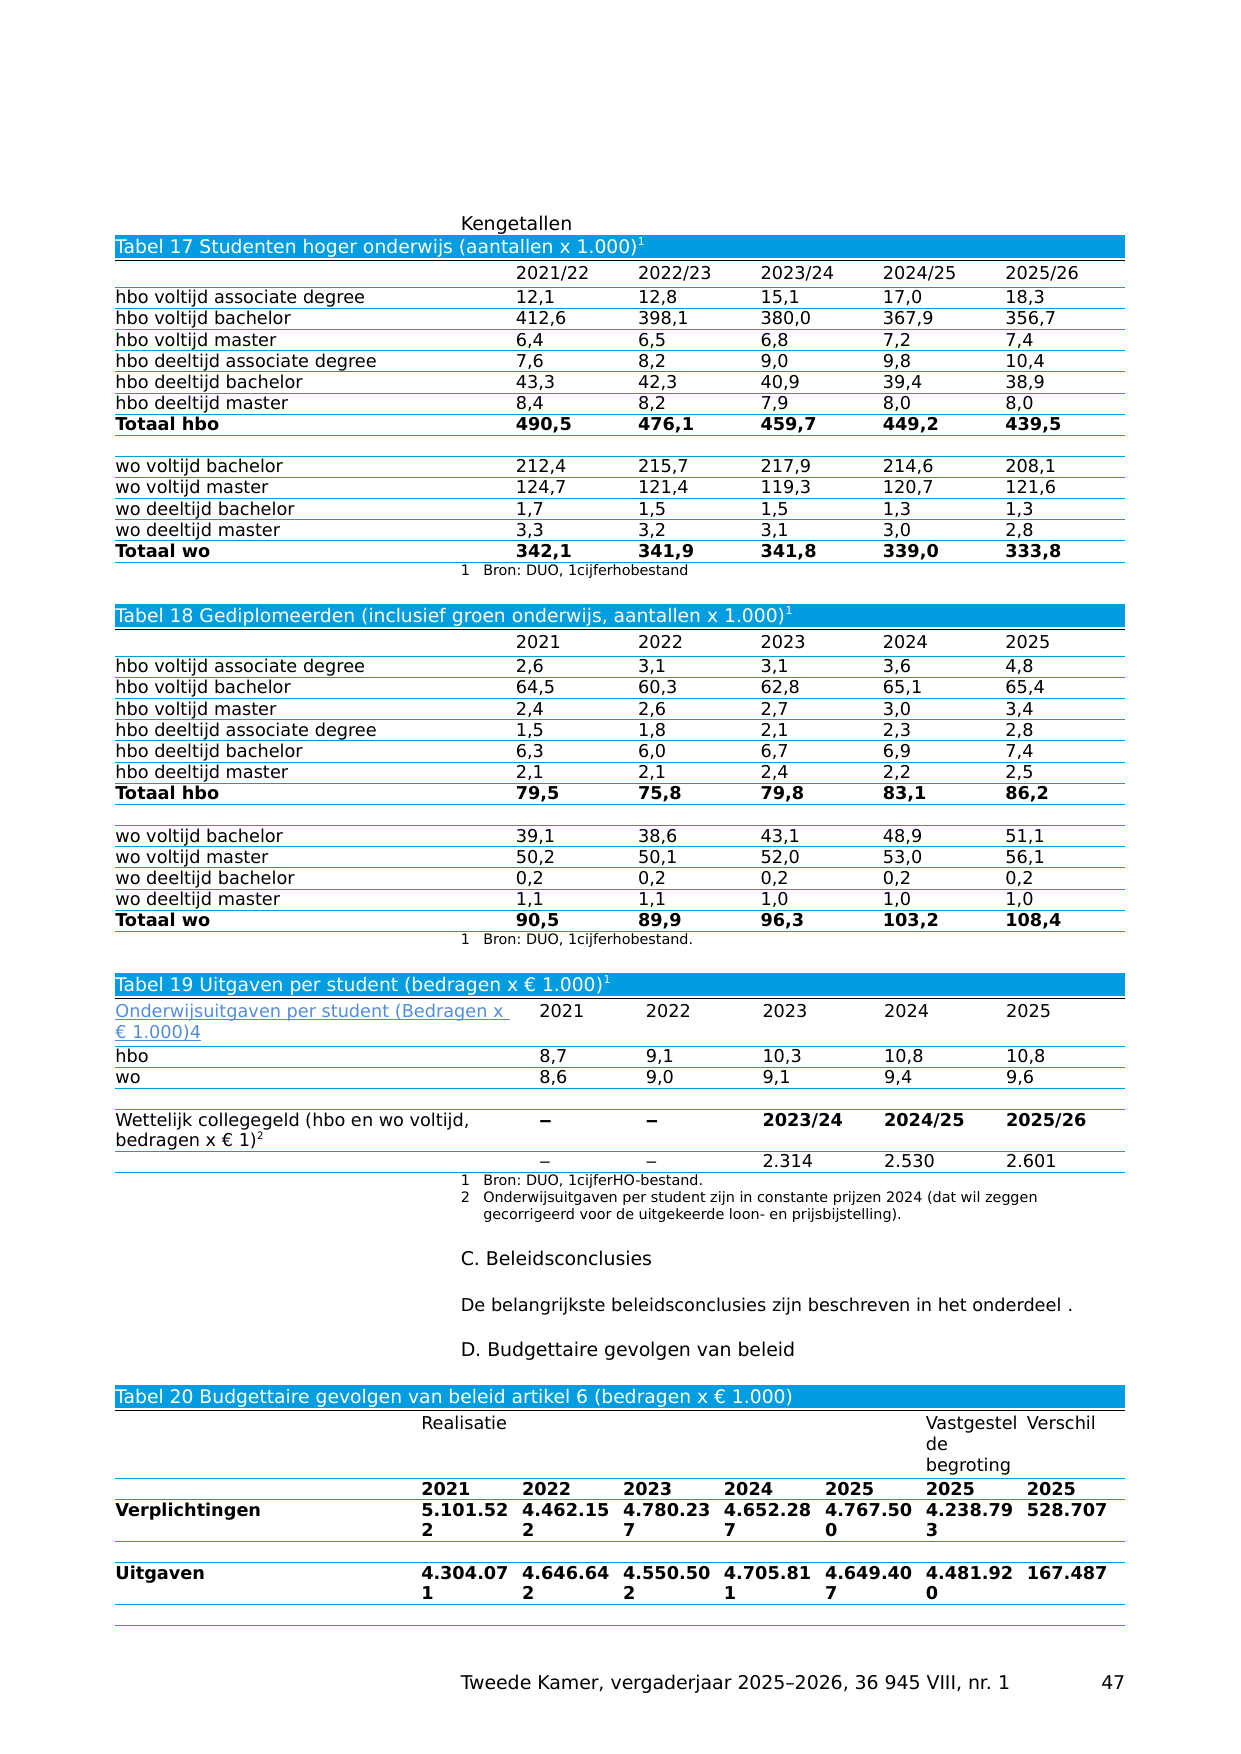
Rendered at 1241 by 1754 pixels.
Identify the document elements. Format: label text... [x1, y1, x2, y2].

table_cell 2,3 [880, 720, 1002, 740]
table_cell 9,8 [880, 351, 1002, 371]
table_cell 1,8 [635, 720, 757, 740]
table_cell 0,2 [758, 868, 880, 888]
table_cell 2,1 [635, 763, 757, 783]
table_cell 4.767.500 [822, 1500, 923, 1541]
table_cell [923, 1542, 1024, 1562]
table_cell [232, 1089, 536, 1109]
title Kengetallen [461, 213, 1125, 235]
table_cell 4.462.152 [519, 1500, 620, 1541]
table_cell [1024, 1605, 1125, 1625]
table_cell 2,4 [758, 763, 880, 783]
table_cell 1,0 [1002, 890, 1125, 909]
table_cell [758, 805, 880, 825]
table_cell [881, 1089, 1003, 1109]
table_cell 8,2 [635, 394, 757, 413]
table_cell 4.649.407 [822, 1563, 923, 1604]
table_cell 2025 [1002, 630, 1125, 656]
table_cell [115, 805, 513, 825]
table_cell [115, 630, 513, 656]
table_cell [1003, 1089, 1125, 1109]
table_cell hbo deeltijd master [115, 763, 513, 783]
table_cell 6,7 [758, 741, 880, 762]
table_cell 2,4 [513, 699, 635, 719]
text De belangrijkste beleidsconclusies zijn beschreven in het onderdeel . [461, 1293, 1125, 1316]
table_cell 4.652.287 [721, 1500, 822, 1541]
table_cell [923, 1605, 1024, 1625]
table_cell 217,9 [758, 457, 880, 477]
table_cell wo deeltijd master [115, 520, 513, 540]
title D. Budgettaire gevolgen van beleid [461, 1339, 1125, 1361]
table_cell 4.481.920 [923, 1563, 1024, 1604]
table_cell 6,0 [635, 741, 757, 762]
list Bron: DUO, 1cijferhobestand. [461, 932, 1125, 948]
table_cell Totaal hbo [115, 415, 513, 435]
table_cell Verplichtingen [115, 1500, 418, 1541]
table_cell 1,7 [513, 499, 635, 519]
table_cell hbo voltijd associate degree [115, 657, 513, 677]
table_cell 9,0 [643, 1068, 759, 1088]
table_cell 333,8 [1002, 541, 1125, 562]
table_cell 60,3 [635, 678, 757, 698]
table_cell 5.101.522 [418, 1500, 519, 1541]
table_cell wo [115, 1068, 536, 1088]
table_cell 3,0 [880, 699, 1002, 719]
table_cell 3,6 [880, 657, 1002, 677]
table_cell hbo voltijd bachelor [115, 678, 513, 698]
table_cell wo deeltijd master [115, 890, 513, 909]
table_cell [115, 1089, 232, 1109]
table_cell 1,1 [513, 890, 635, 909]
table_cell ‒ [536, 1152, 643, 1172]
table_cell 2,7 [758, 699, 880, 719]
table_cell 2022/23 [635, 261, 757, 287]
table_cell 7,4 [1002, 741, 1125, 762]
table_cell 15,1 [758, 288, 880, 308]
table_cell [758, 436, 880, 456]
title C. Beleidsconclusies [461, 1248, 1125, 1270]
table_cell 367,9 [880, 309, 1002, 329]
table_cell 3,1 [758, 657, 880, 677]
table_cell [1002, 436, 1125, 456]
table_cell 0,2 [1002, 868, 1125, 888]
table_cell [1024, 1542, 1125, 1562]
table_cell 4.304.071 [418, 1563, 519, 1604]
table_cell 3,2 [635, 520, 757, 540]
table_cell 7,9 [758, 394, 880, 413]
table_cell 1,5 [635, 499, 757, 519]
table_cell 8,4 [513, 394, 635, 413]
table_cell 341,9 [635, 541, 757, 562]
table_cell 38,9 [1002, 372, 1125, 392]
table_cell 4,8 [1002, 657, 1125, 677]
table_cell 380,0 [758, 309, 880, 329]
table_cell 2024/25 [880, 261, 1002, 287]
table_cell 8,7 [536, 1047, 643, 1067]
table_cell 50,2 [513, 847, 635, 867]
table_cell [643, 1089, 759, 1109]
table_cell 9,1 [643, 1047, 759, 1067]
list Bron: DUO, 1cijferHO-bestand. [461, 1173, 1125, 1189]
table_cell 4.780.237 [620, 1500, 721, 1541]
table_cell 4.646.642 [519, 1563, 620, 1604]
table_cell 62,8 [758, 678, 880, 698]
table_cell 8,0 [1002, 394, 1125, 413]
table_cell 0,2 [635, 868, 757, 888]
table_cell 4.238.793 [923, 1500, 1024, 1541]
table_cell 86,2 [1002, 784, 1125, 804]
table_cell [519, 1605, 620, 1625]
table_cell 4.550.502 [620, 1563, 721, 1604]
table_cell 9,4 [881, 1068, 1003, 1088]
table_cell 121,6 [1002, 478, 1125, 498]
table_cell 103,2 [880, 911, 1002, 931]
table_cell Totaal hbo [115, 784, 513, 804]
table_cell 449,2 [880, 415, 1002, 435]
table_cell [1002, 805, 1125, 825]
table_cell 2024 [880, 630, 1002, 656]
table_cell [115, 1605, 418, 1625]
table_cell hbo voltijd bachelor [115, 309, 513, 329]
table_cell hbo voltijd master [115, 330, 513, 350]
table_cell 215,7 [635, 457, 757, 477]
table_cell [115, 1411, 418, 1478]
table_cell 2025/26 [1003, 1110, 1125, 1151]
table_cell 56,1 [1002, 847, 1125, 867]
table_cell 2025 [1003, 999, 1125, 1046]
table_cell wo voltijd bachelor [115, 826, 513, 846]
table_cell hbo deeltijd associate degree [115, 351, 513, 371]
table_cell wo voltijd bachelor [115, 457, 513, 477]
table_cell 2021 [536, 999, 643, 1046]
table_cell 212,4 [513, 457, 635, 477]
table_cell Verschil [1024, 1411, 1125, 1478]
table_cell 2,6 [513, 657, 635, 677]
table_cell 2.314 [759, 1152, 881, 1172]
table_cell [880, 805, 1002, 825]
table_cell [536, 1089, 643, 1109]
table_cell 10,4 [1002, 351, 1125, 371]
table_cell 43,1 [758, 826, 880, 846]
table_cell 2,2 [880, 763, 1002, 783]
table_cell 119,3 [758, 478, 880, 498]
table_cell [721, 1605, 822, 1625]
table_cell 2023 [759, 999, 881, 1046]
table_cell 2021/22 [513, 261, 635, 287]
table_cell 53,0 [880, 847, 1002, 867]
table_cell 8,0 [880, 394, 1002, 413]
table_cell [115, 436, 513, 456]
table_cell 75,8 [635, 784, 757, 804]
table_cell 0,2 [880, 868, 1002, 888]
table_cell hbo voltijd master [115, 699, 513, 719]
table_cell hbo [115, 1047, 536, 1067]
table_cell 398,1 [635, 309, 757, 329]
table_cell 341,8 [758, 541, 880, 562]
table_cell 459,7 [758, 415, 880, 435]
table_cell [759, 1089, 881, 1109]
table_cell 7,4 [1002, 330, 1125, 350]
table_cell wo voltijd master [115, 478, 513, 498]
table_cell [418, 1542, 519, 1562]
table_cell Totaal wo [115, 911, 513, 931]
table_cell 1,3 [880, 499, 1002, 519]
table_cell wo deeltijd bachelor [115, 499, 513, 519]
table_cell 50,1 [635, 847, 757, 867]
table_cell 9,0 [758, 351, 880, 371]
table_cell 48,9 [880, 826, 1002, 846]
list Bron: DUO, 1cijferhobestand [461, 563, 1125, 579]
table_cell 208,1 [1002, 457, 1125, 477]
table_cell [635, 436, 757, 456]
table_cell 2022 [643, 999, 759, 1046]
table_cell 3,4 [1002, 699, 1125, 719]
table_cell Wettelijk collegegeld (hbo en wo voltijd, bedragen x € 1)2 [115, 1110, 536, 1151]
table_cell wo voltijd master [115, 847, 513, 867]
table_cell 1,3 [1002, 499, 1125, 519]
table_cell Onderwijsuitgaven per student (Bedragen x € 1.000)4 [115, 999, 536, 1046]
table_cell [513, 805, 635, 825]
table_cell 89,9 [635, 911, 757, 931]
table_cell 51,1 [1002, 826, 1125, 846]
table_cell 2025 [1024, 1479, 1125, 1499]
table_cell Vastgestelde begroting [923, 1411, 1024, 1478]
table_cell 6,9 [880, 741, 1002, 762]
table_cell wo deeltijd bachelor [115, 868, 513, 888]
table_cell 2,8 [1002, 720, 1125, 740]
table_cell 9,1 [759, 1068, 881, 1088]
table_cell 2024 [881, 999, 1003, 1046]
table_cell 2,1 [513, 763, 635, 783]
table_cell 2023/24 [759, 1110, 881, 1151]
table_cell 40,9 [758, 372, 880, 392]
table_cell 90,5 [513, 911, 635, 931]
table_cell Uitgaven [115, 1563, 418, 1604]
table_cell 2024/25 [881, 1110, 1003, 1151]
table_cell [822, 1605, 923, 1625]
table_cell hbo deeltijd master [115, 394, 513, 413]
table_cell 124,7 [513, 478, 635, 498]
table_cell 9,6 [1003, 1068, 1125, 1088]
table_cell 39,4 [880, 372, 1002, 392]
table_cell 1,0 [758, 890, 880, 909]
table_cell [418, 1605, 519, 1625]
table_cell 3,1 [635, 657, 757, 677]
table_cell 6,3 [513, 741, 635, 762]
table_cell [115, 1542, 418, 1562]
table_cell 2022 [635, 630, 757, 656]
table_cell ‒ [643, 1110, 759, 1151]
table_cell 2021 [513, 630, 635, 656]
table_cell 8,2 [635, 351, 757, 371]
table_cell [635, 805, 757, 825]
table_cell hbo voltijd associate degree [115, 288, 513, 308]
table_cell 6,4 [513, 330, 635, 350]
table_cell 439,5 [1002, 415, 1125, 435]
table_cell 52,0 [758, 847, 880, 867]
table_cell hbo deeltijd bachelor [115, 372, 513, 392]
table_cell 10,3 [759, 1047, 881, 1067]
table_cell 2025 [822, 1479, 923, 1499]
table_cell [822, 1542, 923, 1562]
table_cell 17,0 [880, 288, 1002, 308]
table_cell 2,8 [1002, 520, 1125, 540]
table_cell 2023 [758, 630, 880, 656]
table_cell [115, 1152, 536, 1172]
table_cell 1,0 [880, 890, 1002, 909]
table_cell 6,8 [758, 330, 880, 350]
table_cell 42,3 [635, 372, 757, 392]
table_cell 4.705.811 [721, 1563, 822, 1604]
table_cell [620, 1542, 721, 1562]
table_cell 7,6 [513, 351, 635, 371]
table_cell [880, 436, 1002, 456]
table_cell 10,8 [1003, 1047, 1125, 1067]
table_cell 38,6 [635, 826, 757, 846]
table_cell 342,1 [513, 541, 635, 562]
table_cell 2.530 [881, 1152, 1003, 1172]
table_cell 43,3 [513, 372, 635, 392]
list Onderwijsuitgaven per student zijn in constante prijzen 2024 (dat wil zeggen gecorrigeerd voor de uitgekeerde loon- en prijsbijstelling). [461, 1189, 1125, 1223]
table_cell 2024 [721, 1479, 822, 1499]
table_cell 167.487 [1024, 1563, 1125, 1604]
table_cell ‒ [643, 1152, 759, 1172]
table_cell 2025 [923, 1479, 1024, 1499]
table_cell 18,3 [1002, 288, 1125, 308]
table_cell 7,2 [880, 330, 1002, 350]
table_cell hbo deeltijd associate degree [115, 720, 513, 740]
table_cell 2.601 [1003, 1152, 1125, 1172]
table_cell 528.707 [1024, 1500, 1125, 1541]
table_cell [513, 436, 635, 456]
table_cell 3,1 [758, 520, 880, 540]
table_cell 1,1 [635, 890, 757, 909]
table_cell 108,4 [1002, 911, 1125, 931]
table_cell Realisatie [418, 1411, 923, 1478]
table_cell 2,5 [1002, 763, 1125, 783]
table_cell [115, 261, 513, 287]
table_cell 412,6 [513, 309, 635, 329]
table_cell [620, 1605, 721, 1625]
table_cell [519, 1542, 620, 1562]
table_cell 83,1 [880, 784, 1002, 804]
table_cell 2,1 [758, 720, 880, 740]
table_cell ‒ [536, 1110, 643, 1151]
table_cell 2021 [418, 1479, 519, 1499]
table_cell 8,6 [536, 1068, 643, 1088]
table_cell 3,3 [513, 520, 635, 540]
table_cell 490,5 [513, 415, 635, 435]
table_cell 476,1 [635, 415, 757, 435]
table_cell 79,8 [758, 784, 880, 804]
table_cell 79,5 [513, 784, 635, 804]
table_cell 6,5 [635, 330, 757, 350]
table_cell 1,5 [758, 499, 880, 519]
table_cell 3,0 [880, 520, 1002, 540]
table_cell 12,8 [635, 288, 757, 308]
table_cell [721, 1542, 822, 1562]
table_cell 2023 [620, 1479, 721, 1499]
table_cell 39,1 [513, 826, 635, 846]
table_cell hbo deeltijd bachelor [115, 741, 513, 762]
table_cell 65,1 [880, 678, 1002, 698]
table_cell 2,6 [635, 699, 757, 719]
table_cell Totaal wo [115, 541, 513, 562]
table_cell 2025/26 [1002, 261, 1125, 287]
table_cell 0,2 [513, 868, 635, 888]
table_cell [115, 1479, 418, 1499]
table_cell 12,1 [513, 288, 635, 308]
table_cell 339,0 [880, 541, 1002, 562]
table_cell 10,8 [881, 1047, 1003, 1067]
table_cell 65,4 [1002, 678, 1125, 698]
table_cell 214,6 [880, 457, 1002, 477]
table_cell 2023/24 [758, 261, 880, 287]
table_cell 121,4 [635, 478, 757, 498]
table_cell 96,3 [758, 911, 880, 931]
table_cell 64,5 [513, 678, 635, 698]
table_cell 2022 [519, 1479, 620, 1499]
table_cell 356,7 [1002, 309, 1125, 329]
table_cell 120,7 [880, 478, 1002, 498]
table_cell 1,5 [513, 720, 635, 740]
